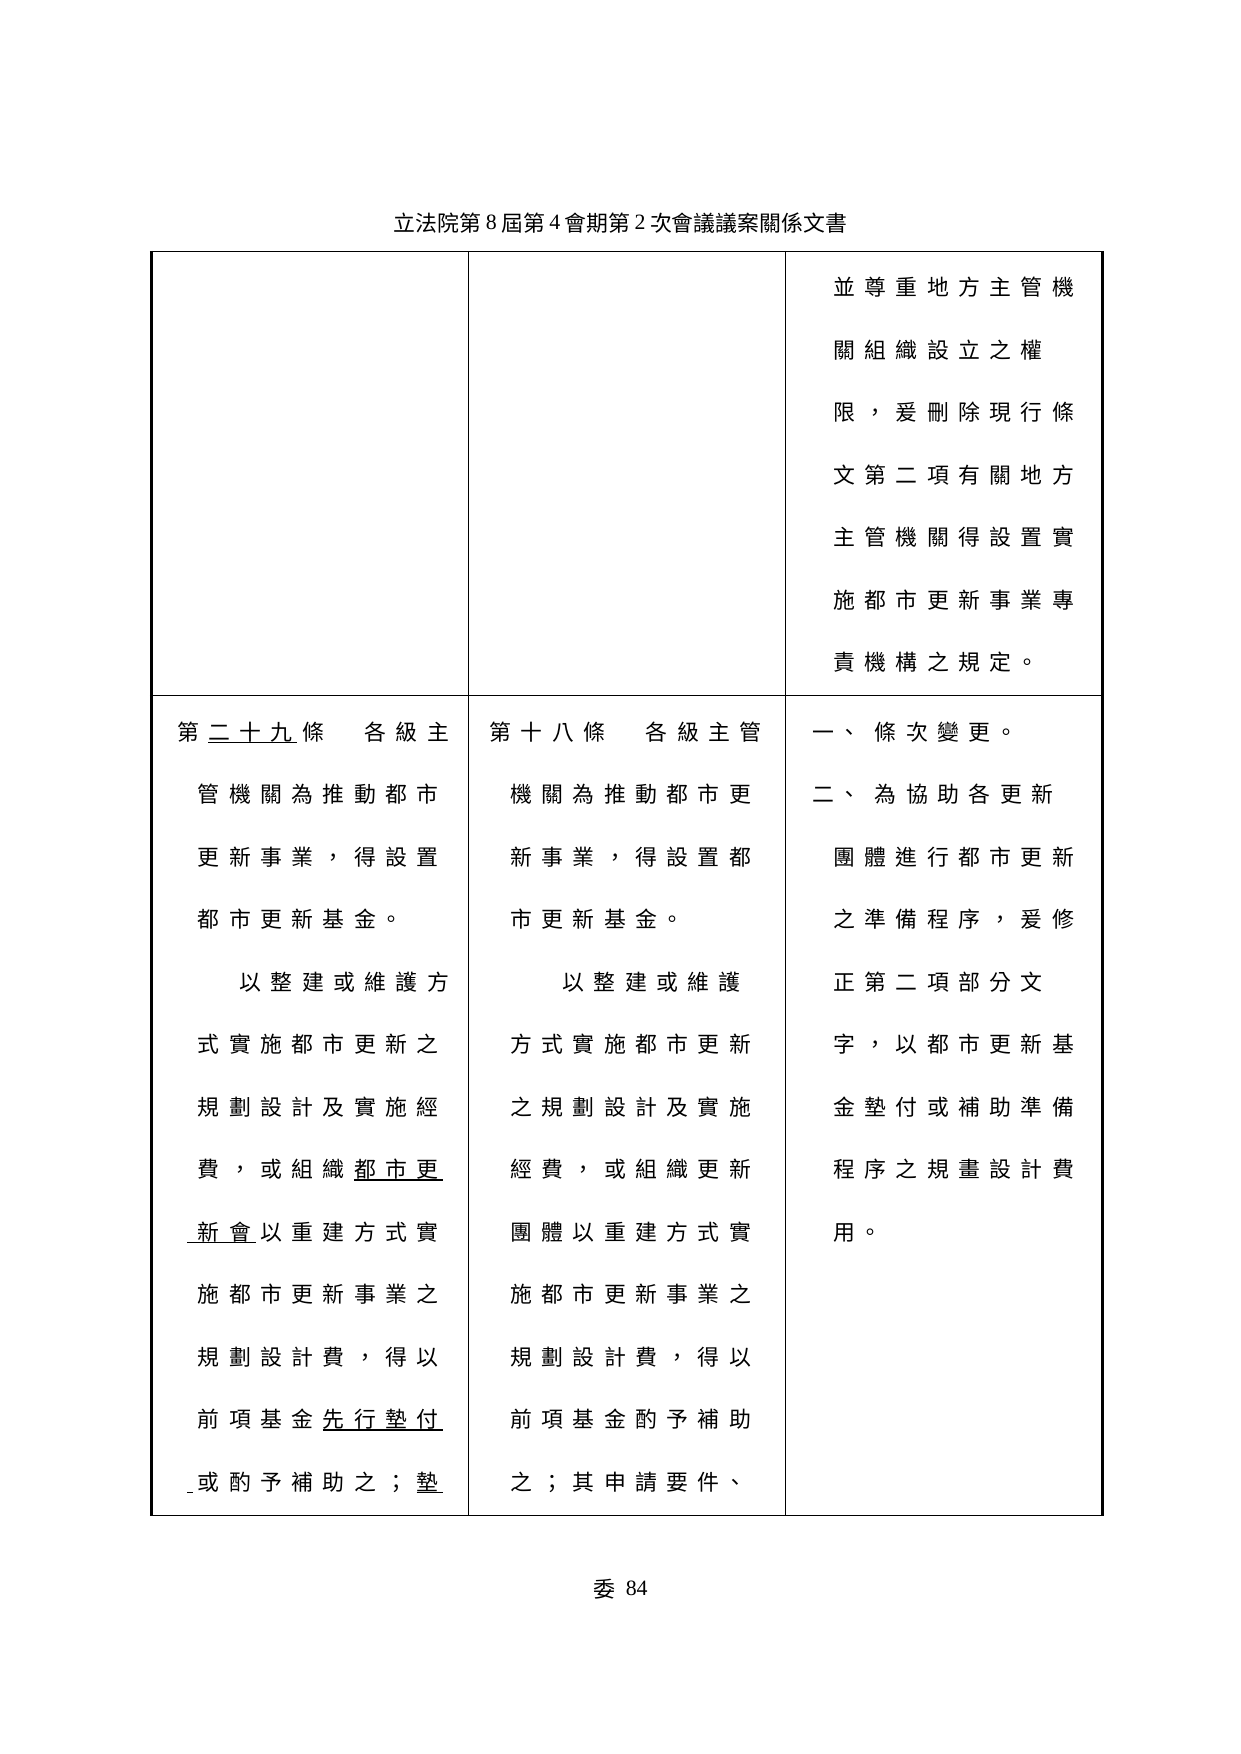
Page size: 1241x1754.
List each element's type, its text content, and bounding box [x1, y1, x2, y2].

table_cell 一、條次變更。 二、為協助各更新團體進行都市更新之準備程序，爰修正第二項部分文字，以都市更新基金墊付或補助準備程序之規畫設計費用。 [786, 696, 1101, 1514]
table_cell 第十八條 各級主管機關為推動都市更新事業，得設置都市更新基金。 以整建或維護方式實施都市更新之規劃設計及實施經費，或組織更新團體以重建方式實施都市更新事業之規劃設計費，得以前項基金酌予補助之；其申請要件、 [469, 696, 785, 1514]
table_cell [469, 252, 785, 695]
table_cell 並尊重地方主管機關組織設立之權限，爰刪除現行條文第二項有關地方主管機關得設置實施都市更新事業專責機構之規定。 [786, 252, 1101, 695]
table_cell 第二十九條 各級主管機關為推動都市更新事業，得設置都市更新基金。 以整建或維護方式實施都市更新之規劃設計及實施經費，或組織都市更新會以重建方式實施都市更新事業之規劃設計費，得以前項基金先行墊付或酌予補助之；墊 [153, 696, 468, 1514]
table_cell [153, 252, 468, 695]
